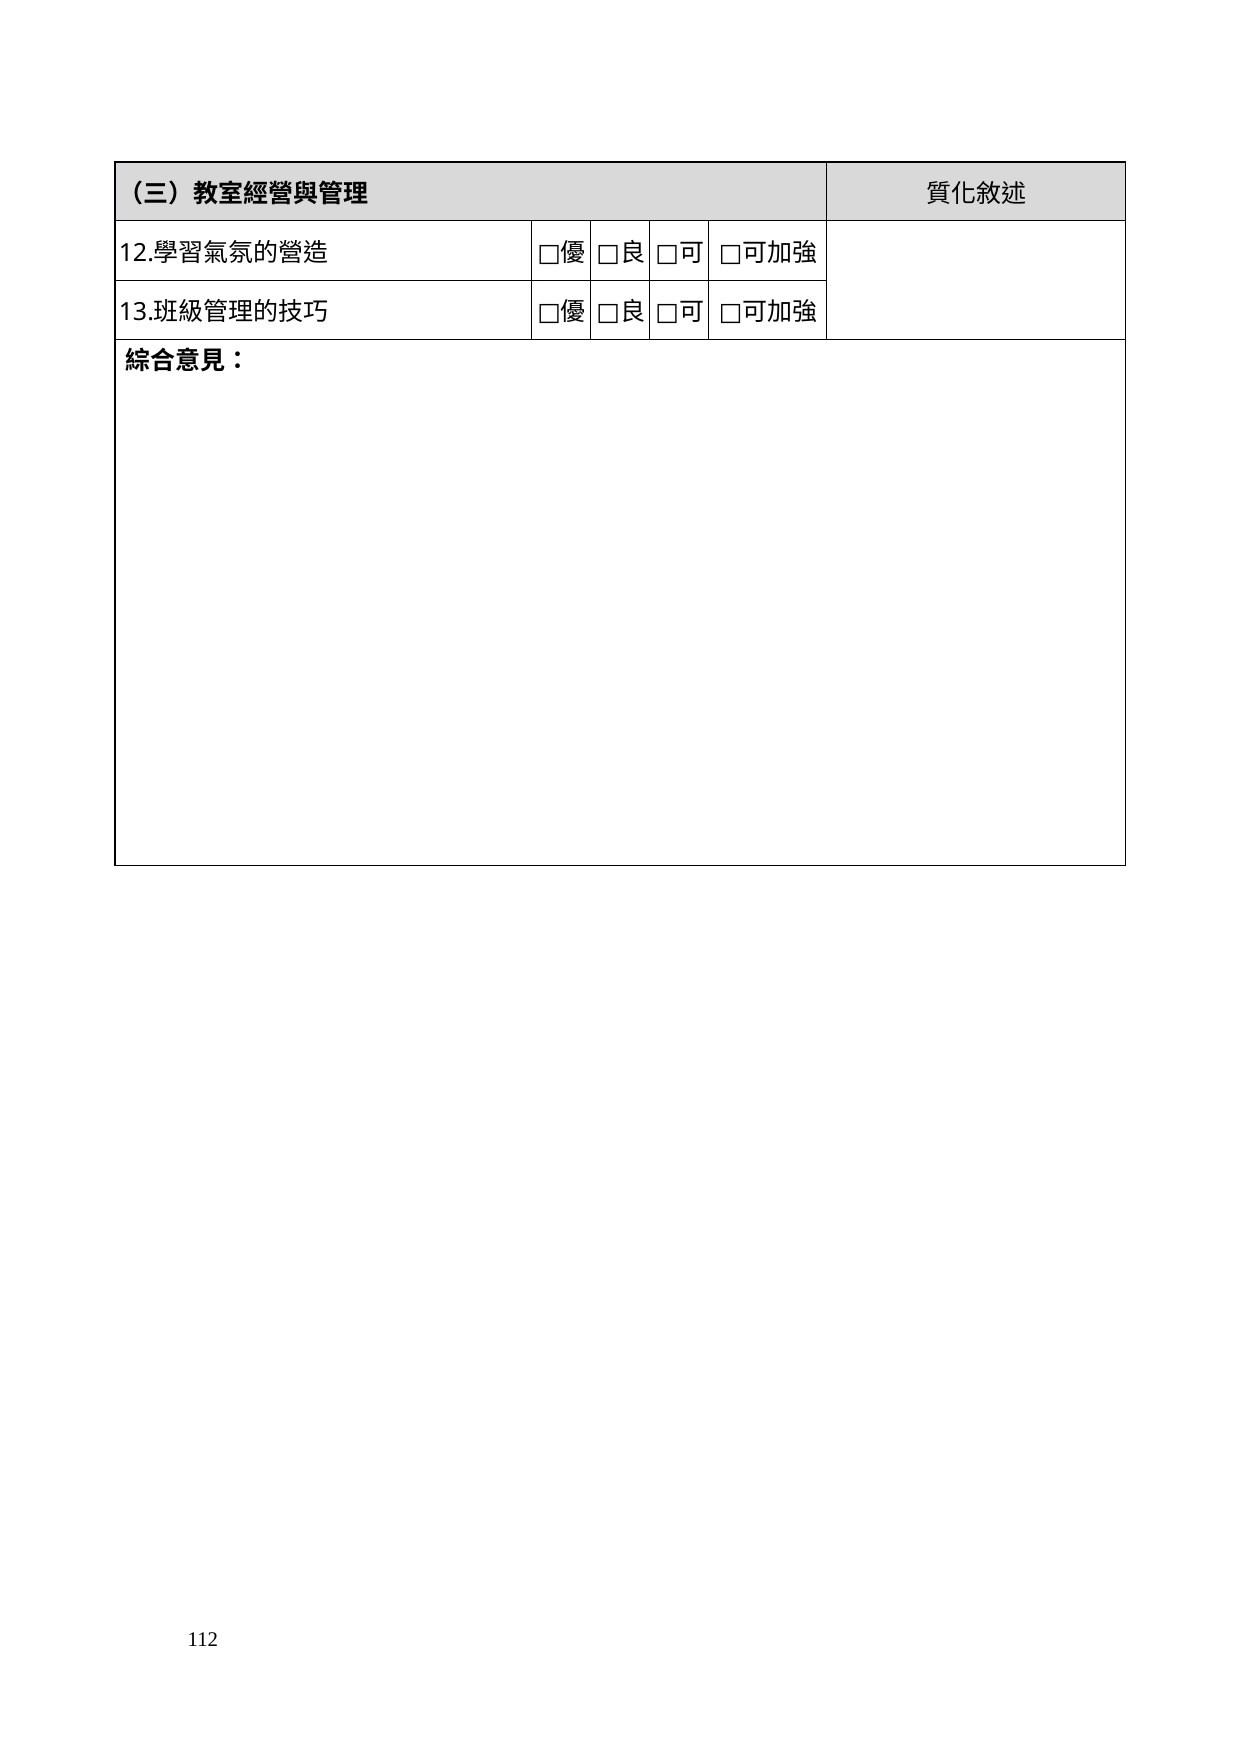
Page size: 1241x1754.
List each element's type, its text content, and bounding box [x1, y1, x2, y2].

table_cell 13.班級管理的技巧 [116, 281, 531, 338]
table_cell □可加強 [709, 221, 826, 279]
table_cell □良 [591, 221, 649, 279]
table_cell □良 [591, 281, 649, 338]
table_cell 綜合意見： [116, 340, 1125, 864]
table_cell □可 [650, 221, 708, 279]
table_cell 質化敘述 [827, 163, 1125, 220]
table_cell （三）教室經營與管理 [116, 163, 826, 220]
table_cell □優 [532, 281, 590, 338]
table_cell □可 [650, 281, 708, 338]
table_cell 12.學習氣氛的營造 [116, 221, 531, 279]
table_cell [827, 221, 1125, 338]
table_cell □優 [532, 221, 590, 279]
table_cell □可加強 [709, 281, 826, 338]
